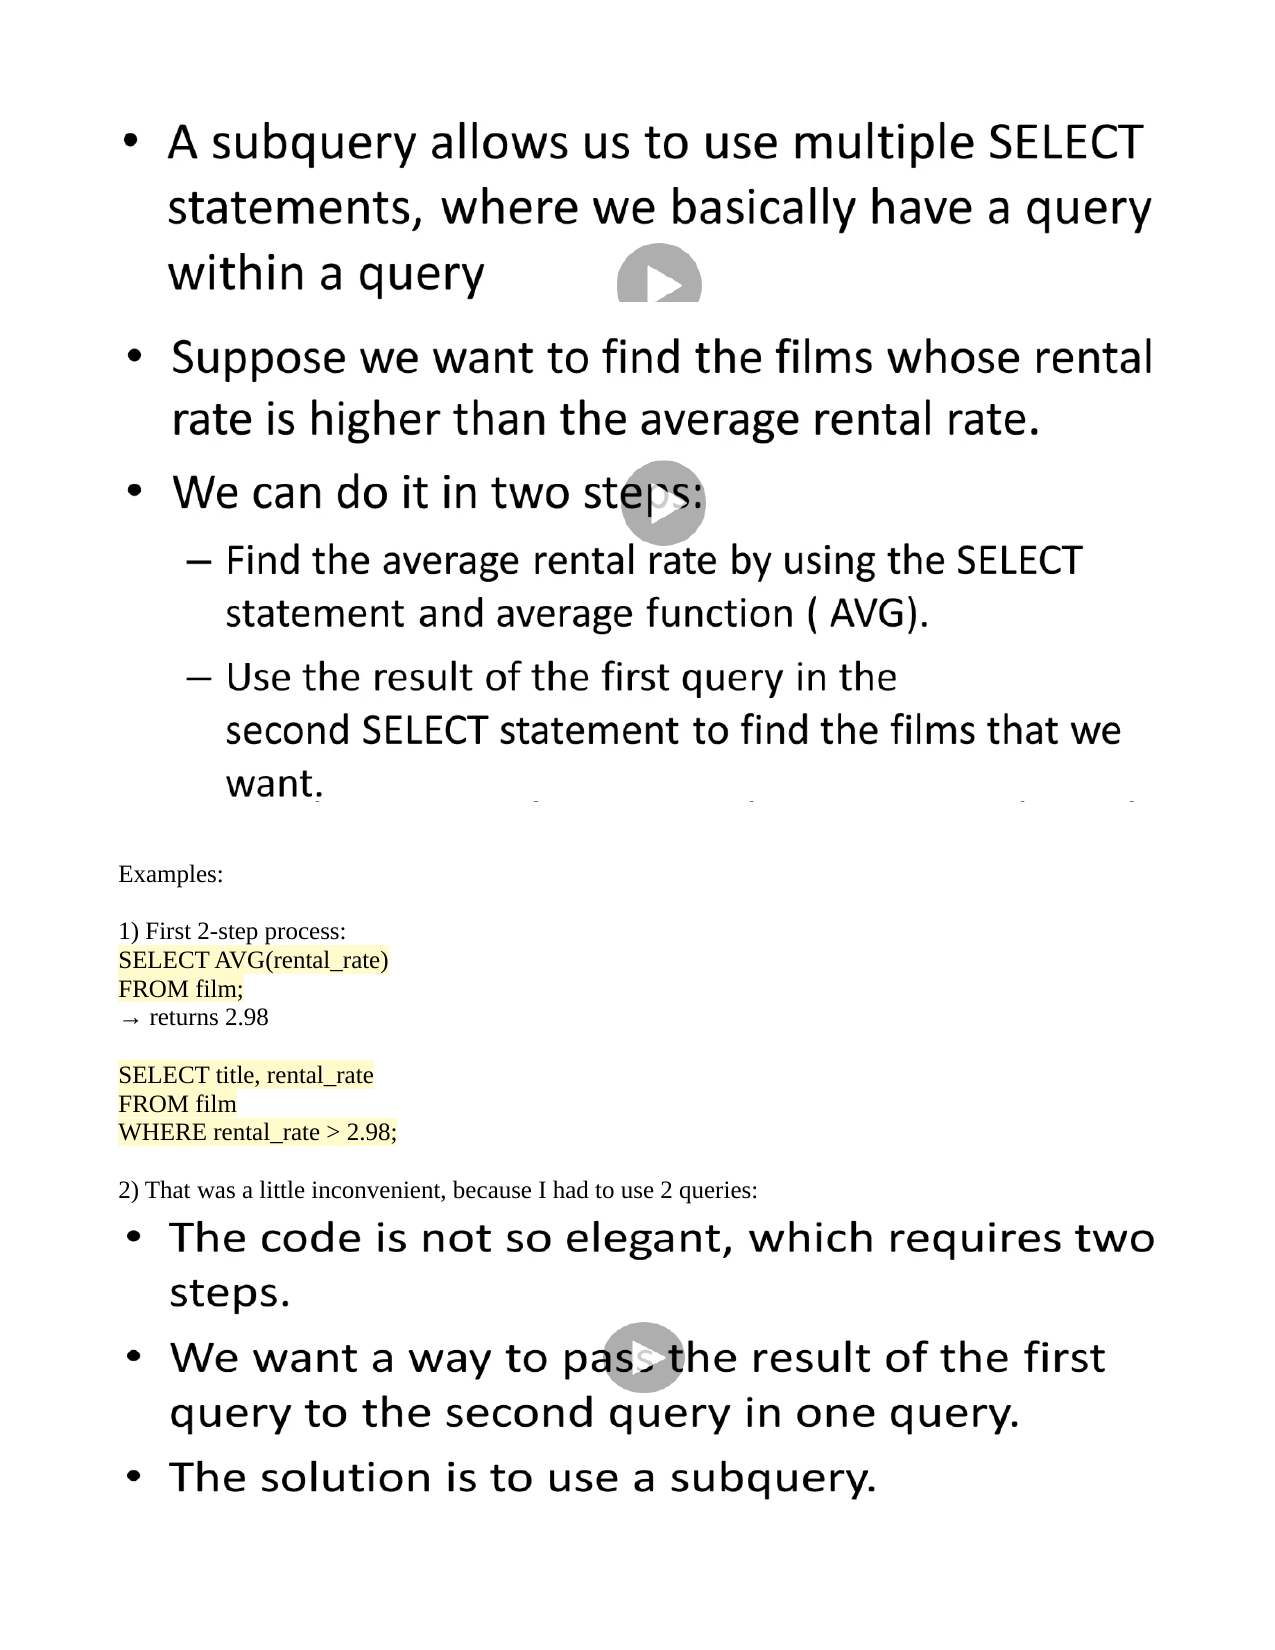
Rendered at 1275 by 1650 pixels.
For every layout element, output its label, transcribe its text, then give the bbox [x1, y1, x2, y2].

picture [118, 330, 1157, 802]
text 1) First 2-step process: [118, 916, 1157, 945]
text Examples: [118, 859, 1157, 887]
picture [118, 118, 1157, 302]
text SELECT AVG(rental_rate) [118, 945, 1157, 974]
picture [118, 1218, 1157, 1502]
text → returns 2.98 [118, 1002, 1157, 1031]
text FROM film; [118, 974, 1157, 1002]
text SELECT title, rental_rate [118, 1060, 1157, 1089]
text 2) That was a little inconvenient, because I had to use 2 queries: [118, 1175, 1157, 1204]
text FROM film [118, 1089, 1157, 1117]
text WHERE rental_rate > 2.98; [118, 1117, 1157, 1146]
